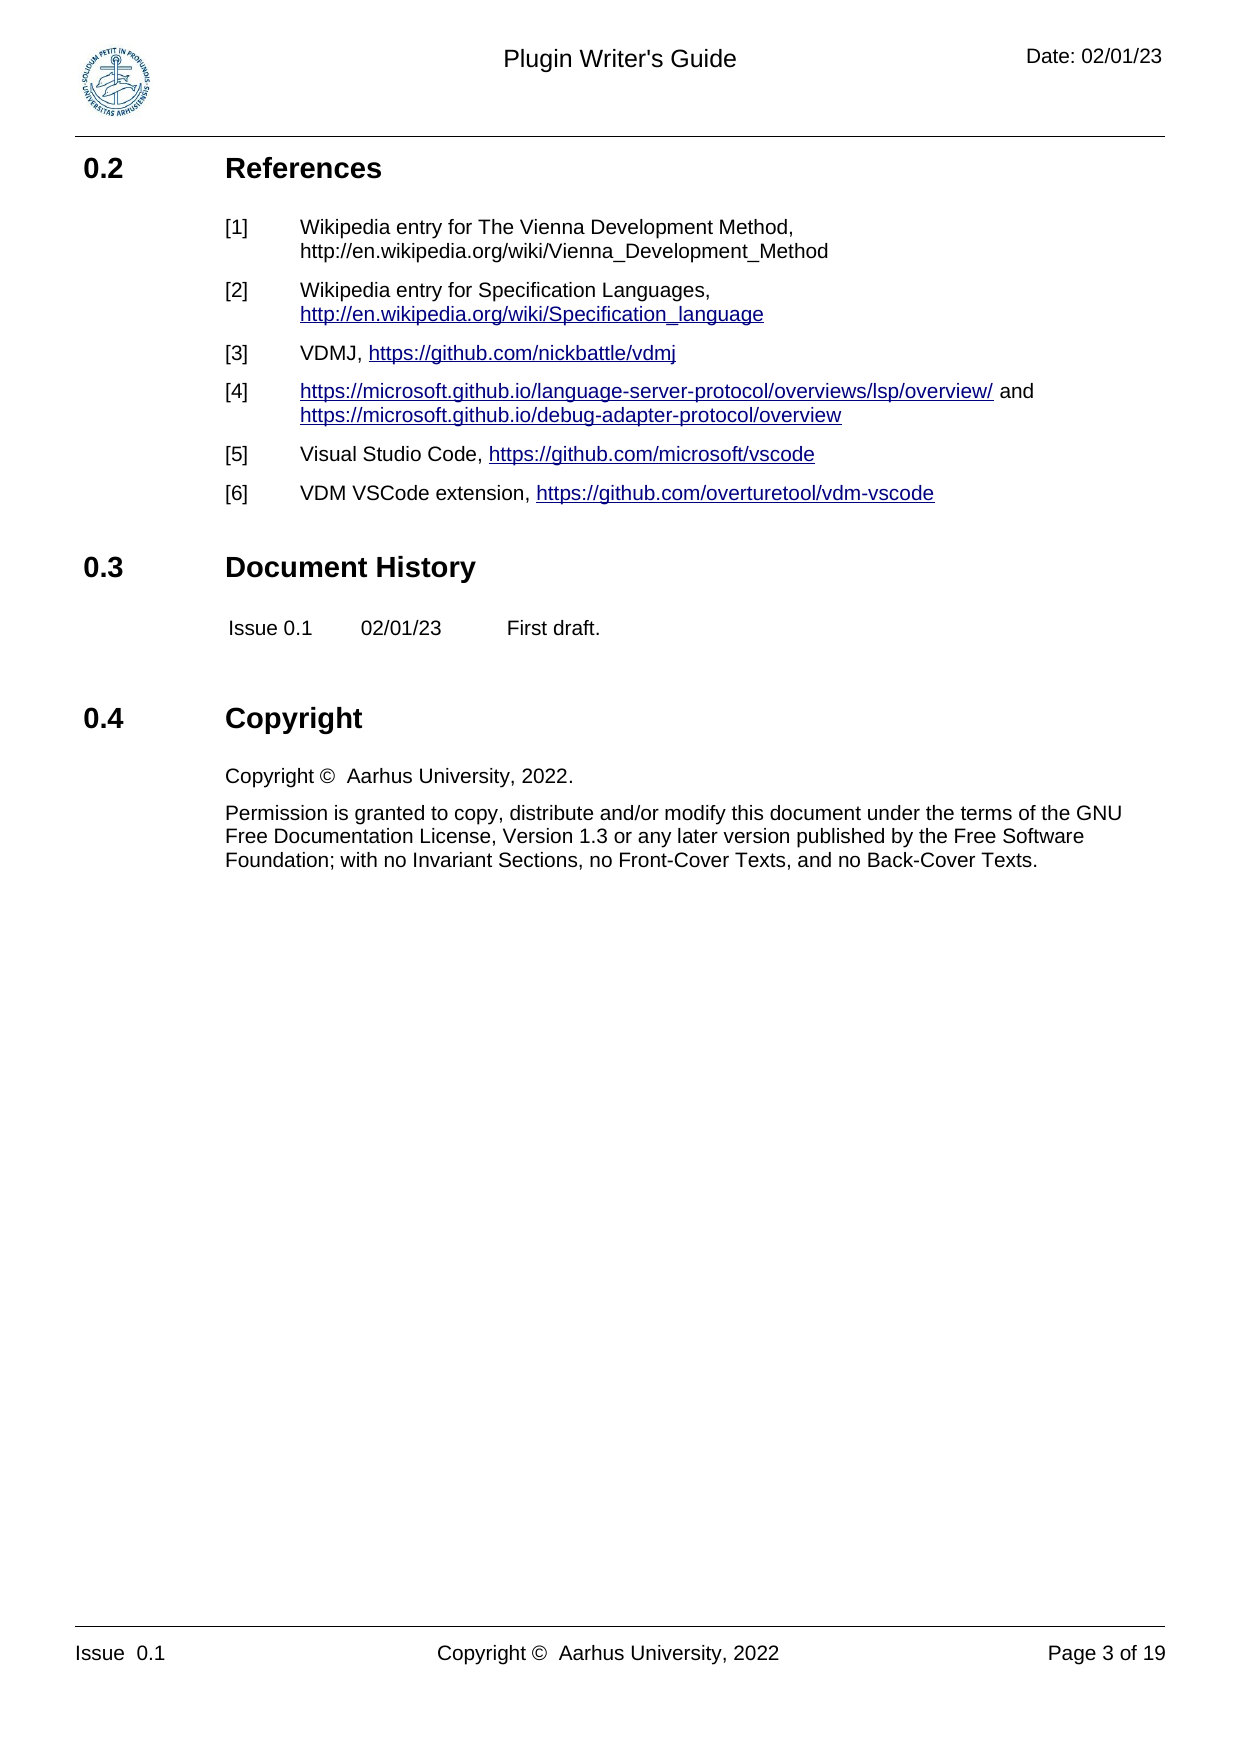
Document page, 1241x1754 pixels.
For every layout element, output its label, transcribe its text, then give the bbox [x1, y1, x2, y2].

text Permission is granted to copy, distribute and/or modify this document under the terms of the GNU Free Documentation License, Version 1.3 or any later version published by the Free Software Foundation; with no Invariant Sections, no Front-Cover Texts, and no Back-Cover Texts. [225, 801, 1165, 873]
subtitle References [75, 152, 1165, 185]
list VDM VSCode extension, https://github.com/overturetool/vdm-vscode [225, 482, 1165, 506]
list Wikipedia entry for Specification Languages, http://en.wikipedia.org/wiki/Specification_language [225, 278, 1165, 326]
table_header 02/01/23 [358, 613, 503, 642]
picture [78, 44, 153, 120]
table_cell [358, 643, 503, 672]
table_header Issue 0.1 [225, 613, 357, 642]
list Wikipedia entry for The Vienna Development Method, http://en.wikipedia.org/wiki/Vienna_Development_Method [225, 215, 1165, 263]
subtitle Copyright [75, 702, 1165, 734]
table_header First draft. [504, 613, 1118, 642]
list VDMJ, https://github.com/nickbattle/vdmj [225, 341, 1165, 365]
text Copyright © Aarhus University, 2022. [225, 764, 1165, 788]
table_cell [225, 643, 357, 672]
subtitle Document History [75, 551, 1165, 583]
table_cell [504, 643, 1118, 672]
list Visual Studio Code, https://github.com/microsoft/vscode [225, 443, 1165, 467]
list https://microsoft.github.io/language-server-protocol/overviews/lsp/overview/ and https://microsoft.github.io/debug-adapter-protocol/overview [225, 380, 1165, 428]
